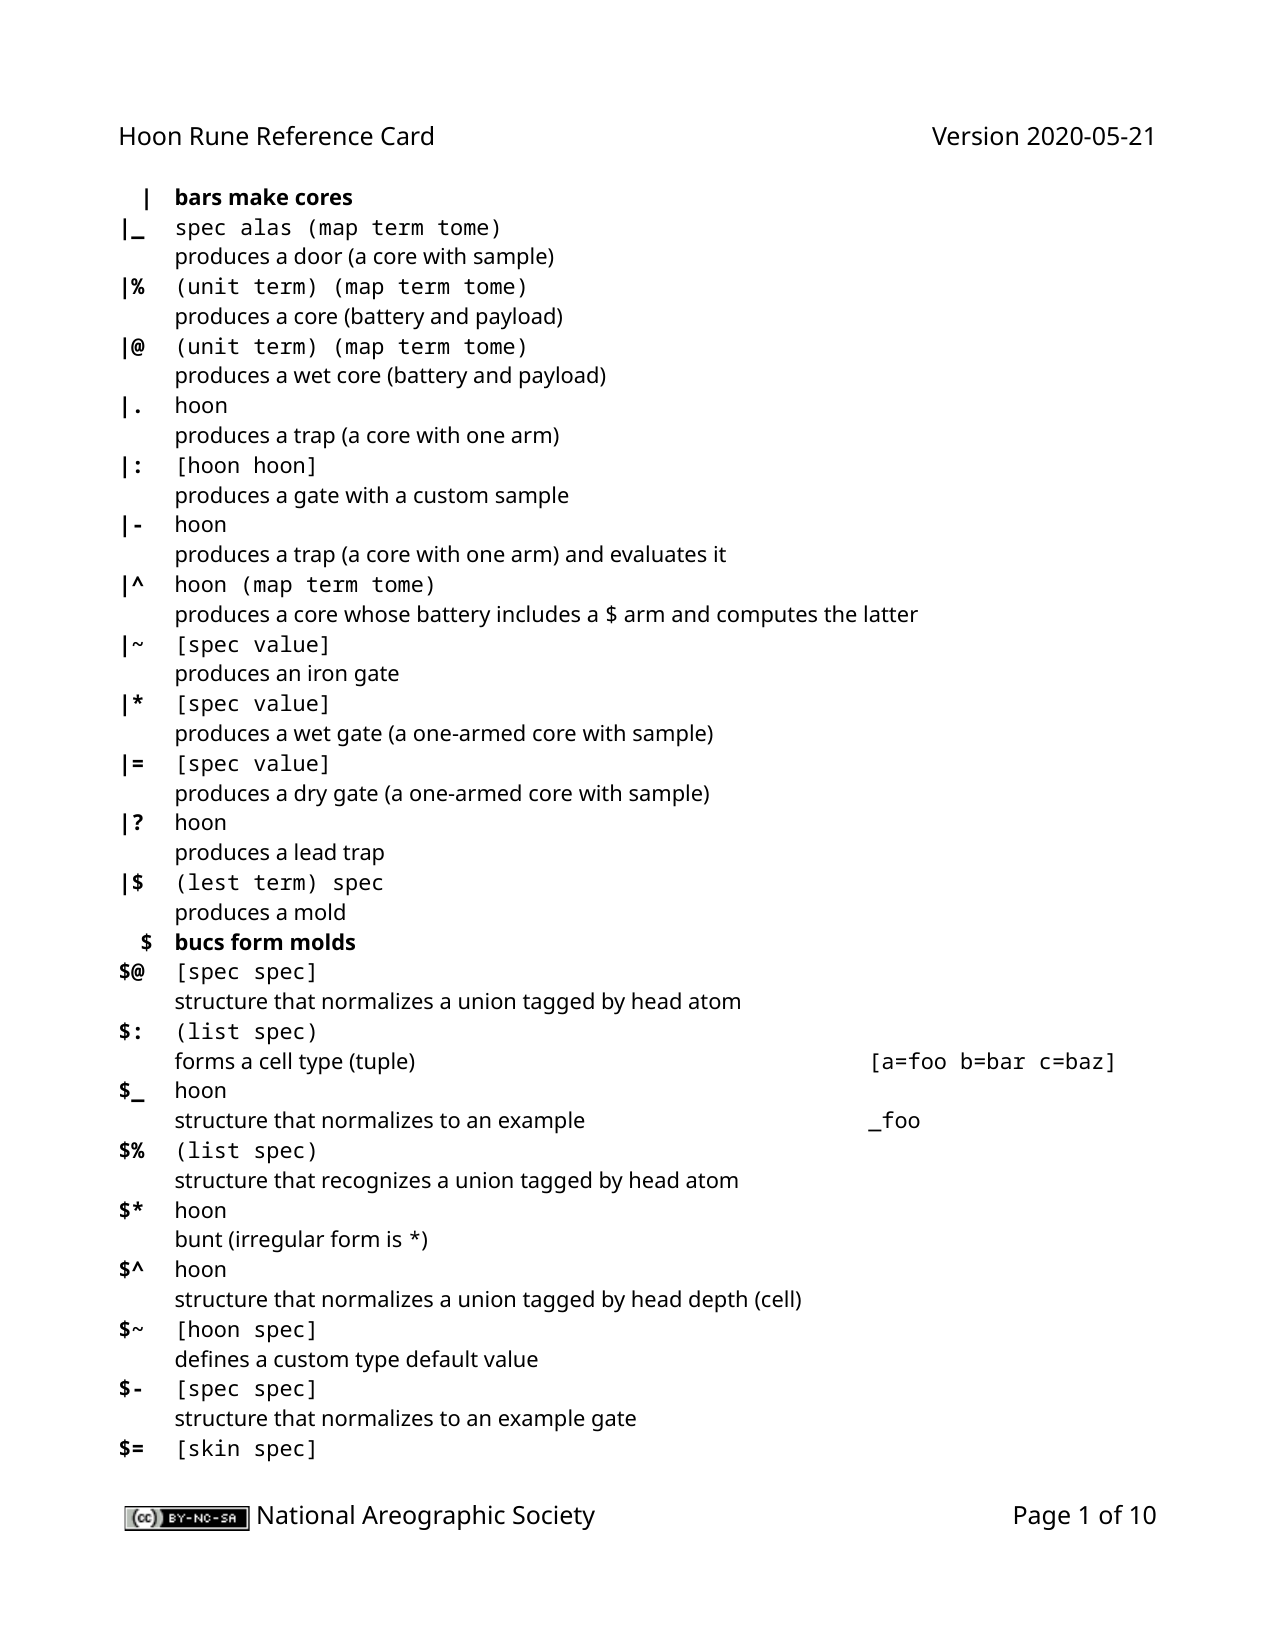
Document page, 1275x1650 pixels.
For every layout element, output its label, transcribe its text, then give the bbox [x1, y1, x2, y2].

table_cell [spec value] [174, 629, 1157, 658]
table_cell [hoon hoon] [174, 450, 1157, 479]
table_cell [spec value] [174, 748, 1157, 777]
table_cell [118, 1403, 174, 1433]
table_cell [118, 658, 174, 688]
table_cell $~ [118, 1314, 174, 1343]
table_cell [118, 1165, 174, 1194]
table_cell produces a door (a core with sample) [174, 241, 1157, 271]
table_cell [118, 986, 174, 1016]
table_cell $@ [118, 956, 174, 986]
table_cell |. [118, 390, 174, 420]
table_cell spec alas (map term tome) [174, 211, 1157, 241]
table_cell forms a cell type (tuple) [174, 1046, 868, 1075]
table_cell [118, 1284, 174, 1314]
table_cell produces a core (battery and payload) [174, 301, 1157, 331]
table_cell hoon (map term tome) [174, 569, 1157, 599]
table_cell $= [118, 1433, 174, 1463]
table_cell [118, 360, 174, 390]
table_cell |* [118, 688, 174, 718]
table_cell bucs form molds [174, 926, 1157, 956]
table_cell $% [118, 1135, 174, 1165]
table_cell $- [118, 1373, 174, 1403]
table_cell structure that recognizes a union tagged by head atom [174, 1165, 1157, 1194]
table_cell [118, 420, 174, 450]
table_cell bunt (irregular form is *) [174, 1224, 1157, 1254]
table_cell $^ [118, 1254, 174, 1284]
table_cell defines a custom type default value [174, 1344, 1157, 1373]
table_cell [118, 897, 174, 926]
table_cell hoon [174, 390, 1157, 420]
table_cell (unit term) (map term tome) [174, 271, 1157, 301]
table_cell |= [118, 748, 174, 777]
table_cell produces a trap (a core with one arm) and evaluates it [174, 539, 1157, 569]
table_cell [118, 1224, 174, 1254]
table_cell produces a lead trap [174, 837, 1157, 867]
table_cell [118, 241, 174, 271]
table_cell [118, 599, 174, 628]
table_cell |~ [118, 629, 174, 658]
table_cell [118, 301, 174, 331]
table_cell $ [118, 926, 174, 956]
table_cell [118, 1046, 174, 1075]
table_cell [spec spec] [174, 1373, 1157, 1403]
table_cell hoon [174, 1254, 1157, 1284]
table_cell produces a wet gate (a one-armed core with sample) [174, 718, 1157, 748]
table_cell [hoon spec] [174, 1314, 1157, 1343]
table_cell [spec value] [174, 688, 1157, 718]
table_cell (list spec) [174, 1016, 868, 1046]
table_cell hoon [174, 1075, 868, 1105]
table_cell [118, 778, 174, 807]
table_cell [118, 480, 174, 509]
table_cell structure that normalizes to an example gate [174, 1403, 1157, 1433]
table_cell |_ [118, 211, 174, 241]
table_cell |@ [118, 331, 174, 360]
table_cell hoon [174, 509, 1157, 539]
table_cell [118, 718, 174, 748]
table_cell produces a dry gate (a one-armed core with sample) [174, 778, 1157, 807]
table_header bars make cores [174, 182, 1157, 211]
table_cell [118, 1105, 174, 1135]
table_cell hoon [174, 807, 1157, 837]
table_cell |? [118, 807, 174, 837]
table_header | [118, 182, 174, 211]
table_cell $* [118, 1195, 174, 1224]
table_cell [a=foo b=bar c=baz] [868, 1046, 1157, 1075]
table_cell [118, 837, 174, 867]
table_cell structure that normalizes to an example [174, 1105, 868, 1135]
table_cell produces a mold [174, 897, 1157, 926]
table_cell (list spec) [174, 1135, 1157, 1165]
table_cell (unit term) (map term tome) [174, 331, 1157, 360]
table_cell [118, 1344, 174, 1373]
table_cell produces a core whose battery includes a $ arm and computes the latter [174, 599, 1157, 628]
picture [124, 1506, 250, 1531]
table_cell [868, 1075, 1157, 1105]
table_cell |$ [118, 867, 174, 897]
table_cell |- [118, 509, 174, 539]
table_cell |% [118, 271, 174, 301]
table_cell |: [118, 450, 174, 479]
table_cell $_ [118, 1075, 174, 1105]
table_cell hoon [174, 1195, 1157, 1224]
table_cell produces a wet core (battery and payload) [174, 360, 1157, 390]
table_cell [spec spec] [174, 956, 1157, 986]
table_cell produces an iron gate [174, 658, 1157, 688]
table_cell structure that normalizes a union tagged by head atom [174, 986, 1157, 1016]
table_cell (lest term) spec [174, 867, 1157, 897]
table_cell [skin spec] [174, 1433, 868, 1463]
table_cell _foo [868, 1105, 1157, 1135]
table_cell produces a gate with a custom sample [174, 480, 1157, 509]
table_cell [118, 539, 174, 569]
table_cell produces a trap (a core with one arm) [174, 420, 1157, 450]
table_cell [868, 1016, 1157, 1046]
table_cell [868, 1433, 1157, 1463]
table_cell $: [118, 1016, 174, 1046]
table_cell structure that normalizes a union tagged by head depth (cell) [174, 1284, 1157, 1314]
table_cell |^ [118, 569, 174, 599]
